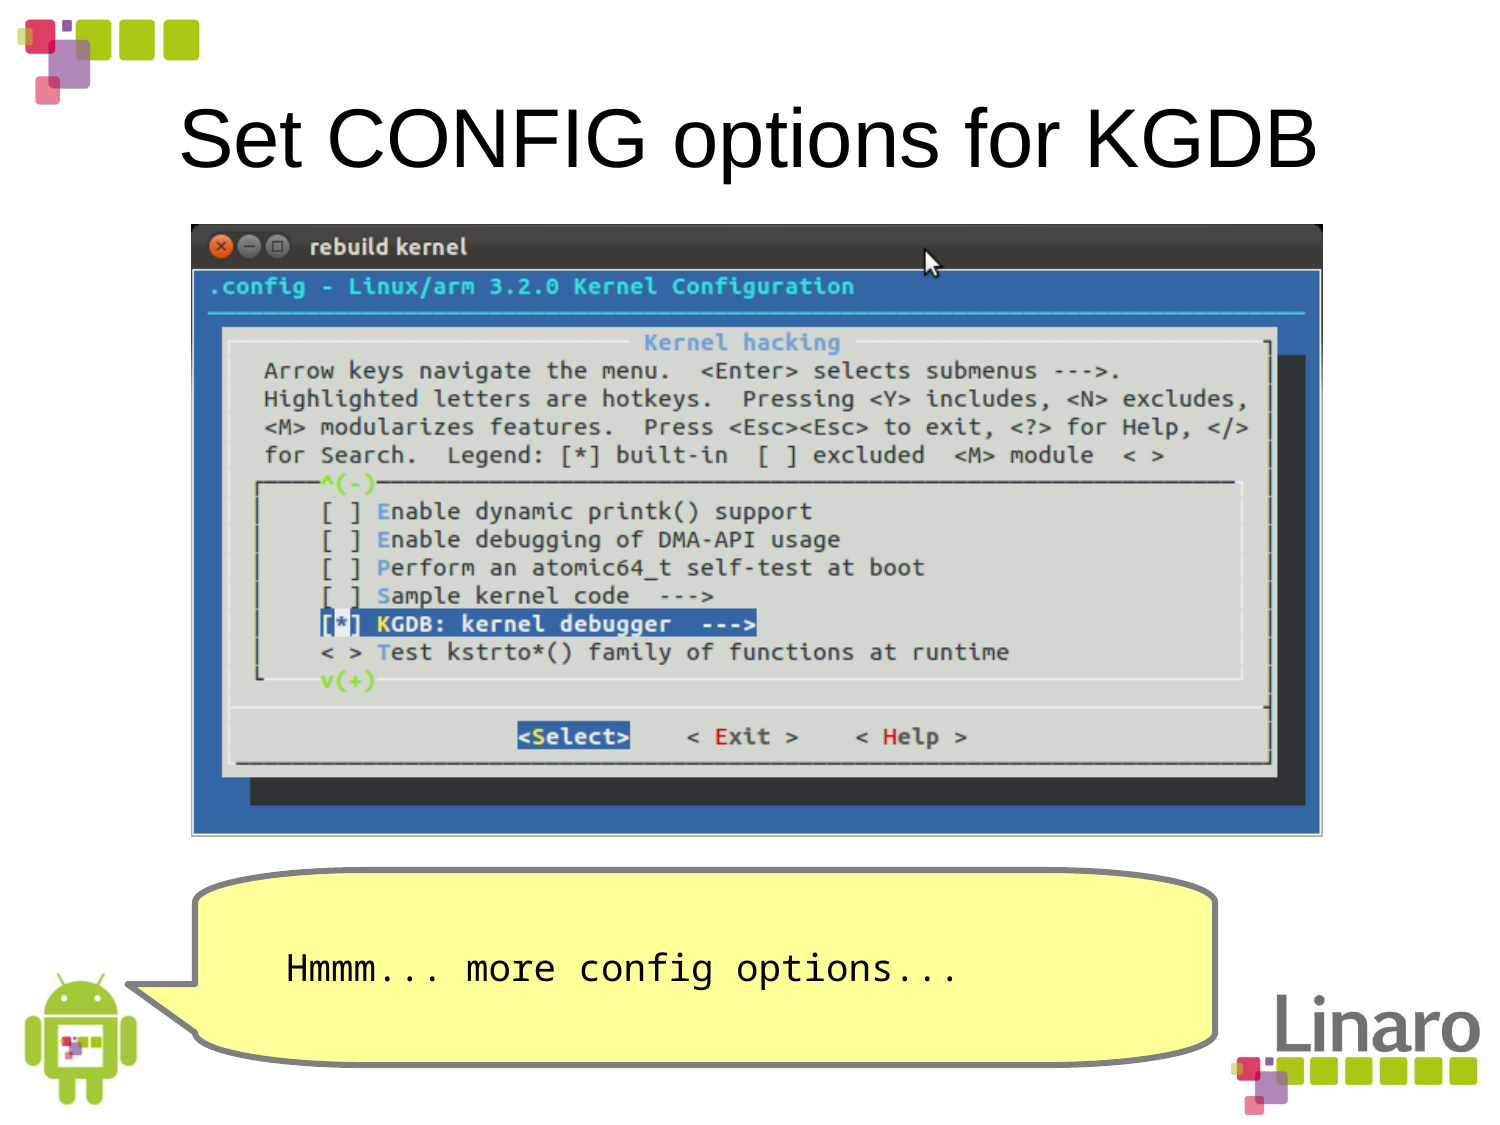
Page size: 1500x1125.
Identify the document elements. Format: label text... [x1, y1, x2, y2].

list [74, 263, 1425, 916]
picture [1219, 986, 1491, 1123]
title Set CONFIG options for KGDB [74, 44, 1425, 233]
picture [191, 224, 1323, 838]
picture [16, 12, 205, 121]
picture [18, 971, 142, 1109]
text_box Hmmm... more config options... [127, 870, 1216, 1066]
